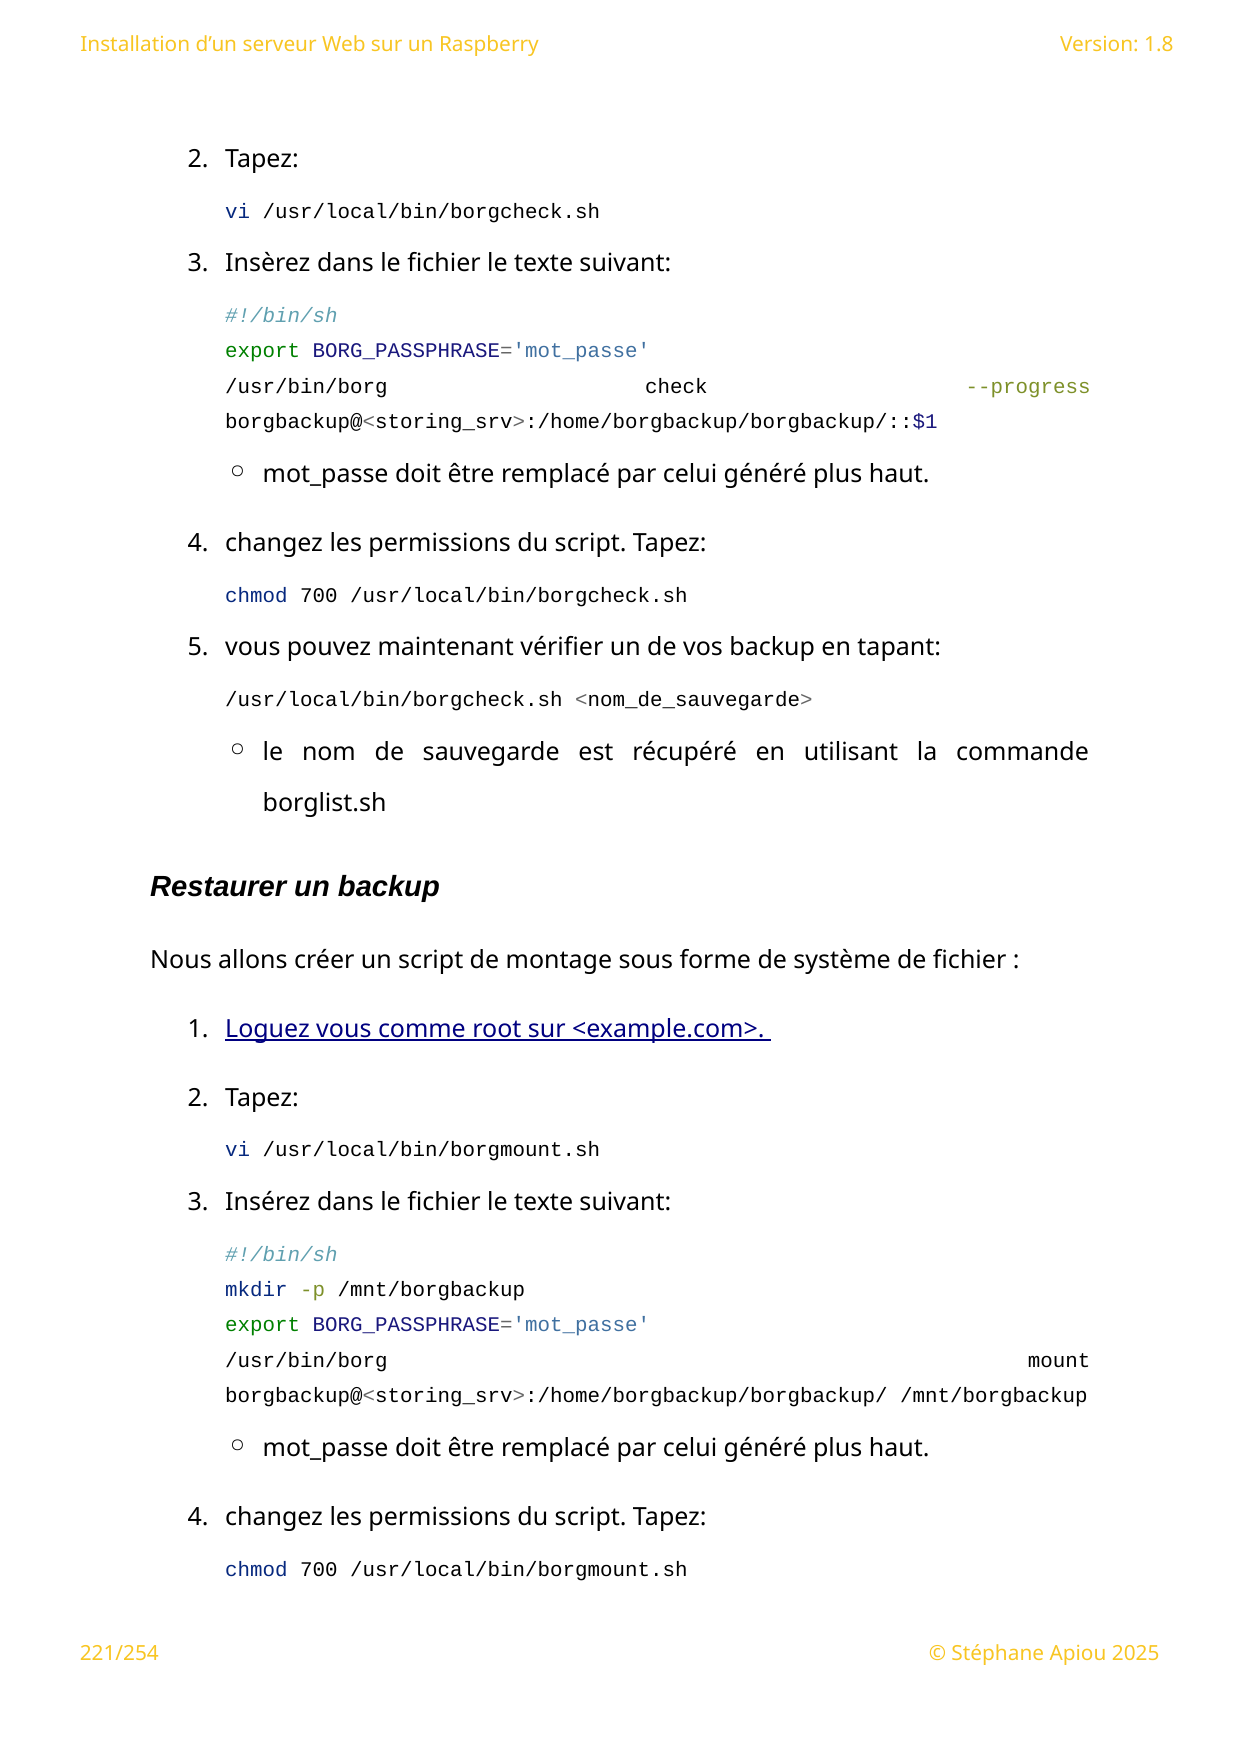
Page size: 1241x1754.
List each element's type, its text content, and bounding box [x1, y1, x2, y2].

list mot_passe doit être remplacé par celui généré plus haut. [225, 456, 1090, 490]
list #!/bin/sh [187, 1243, 1090, 1267]
list chmod 700 /usr/local/bin/borgcheck.sh [187, 585, 1090, 608]
list mot_passe doit être remplacé par celui généré plus haut. [225, 1429, 1090, 1464]
list vous pouvez maintenant vérifier un de vos backup en tapant: [187, 629, 1090, 663]
list vi /usr/local/bin/borgcheck.sh [187, 201, 1090, 224]
list vi /usr/local/bin/borgmount.sh [187, 1139, 1090, 1163]
list changez les permissions du script. Tapez: [187, 525, 1090, 559]
list export BORG_PASSPHRASE='mot_passe' [187, 1314, 1090, 1338]
list /usr/bin/borg mount borgbackup@<storing_srv>:/home/borgbackup/borgbackup/ /mnt/borgbackup [187, 1350, 1090, 1409]
subtitle Restaurer un backup [150, 869, 1090, 903]
list Insérez dans le fichier le texte suivant: [187, 1183, 1090, 1218]
list /usr/bin/borg check --progress borgbackup@<storing_srv>:/home/borgbackup/borgbackup/::$1 [187, 376, 1090, 435]
list #!/bin/sh [187, 305, 1090, 329]
list mkdir -p /mnt/borgbackup [187, 1279, 1090, 1303]
text Nous allons créer un script de montage sous forme de système de fichier : [150, 941, 1090, 975]
list /usr/local/bin/borgcheck.sh <nom_de_sauvegarde> [187, 689, 1090, 713]
list Tapez: [187, 1079, 1090, 1113]
list Loguez vous comme root sur <example.com>. [187, 1010, 1090, 1044]
list chmod 700 /usr/local/bin/borgmount.sh [187, 1558, 1090, 1582]
list export BORG_PASSPHRASE='mot_passe' [187, 341, 1090, 364]
list Insèrez dans le fichier le texte suivant: [187, 245, 1090, 279]
list Tapez: [187, 141, 1090, 175]
list le nom de sauvegarde est récupéré en utilisant la commande borglist.sh [225, 733, 1090, 818]
list changez les permissions du script. Tapez: [187, 1498, 1090, 1533]
